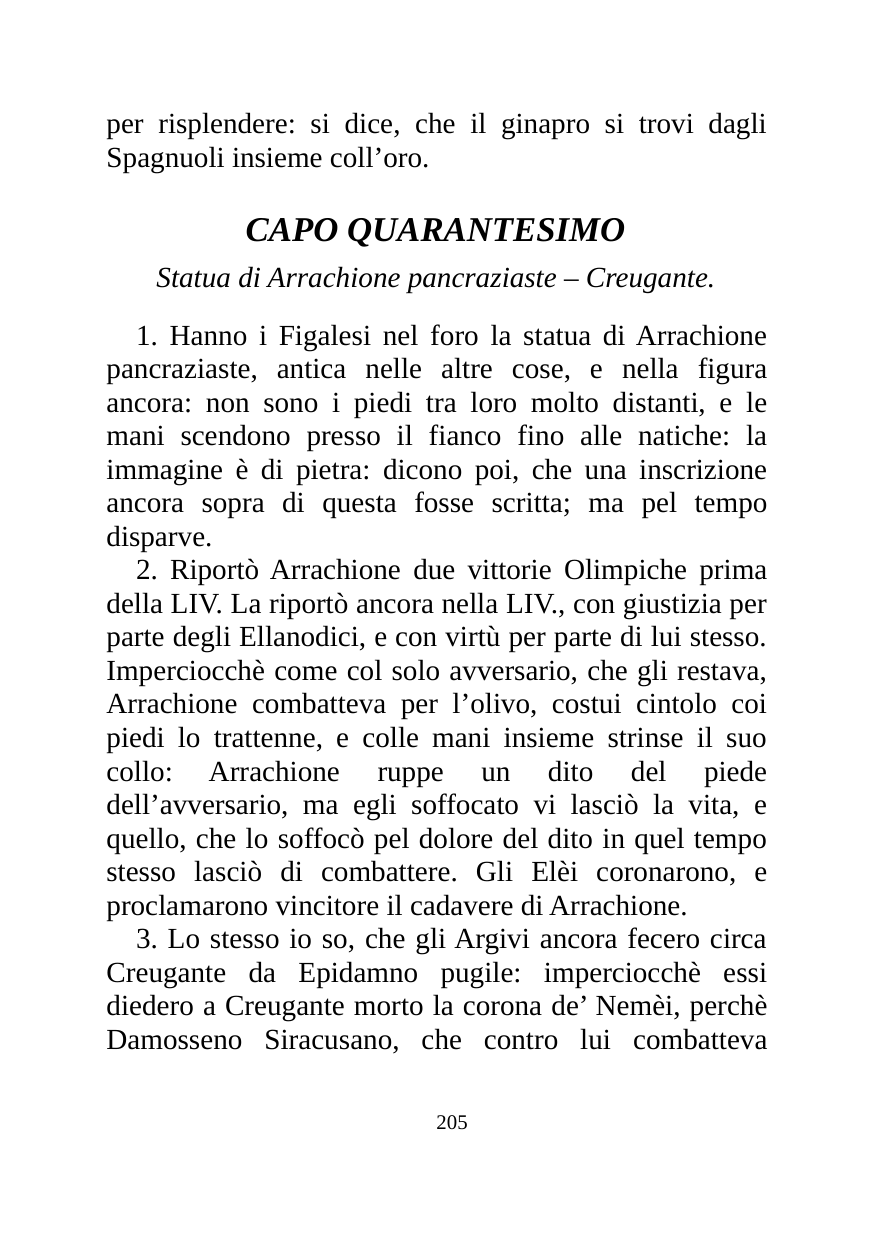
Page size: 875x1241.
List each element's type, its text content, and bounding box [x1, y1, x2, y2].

text 2. Riportò Arrachione due vittorie Olimpiche prima della LIV. La riportò ancora nella LIV., con giustizia per parte degli Ellanodici, e con virtù per parte di lui stesso. Imperciocchè come col solo avversario, che gli restava, Arrachione combatteva per l’olivo, costui cintolo coi piedi lo trattenne, e colle mani insieme strinse il suo collo: Arrachione ruppe un dito del piede dell’avversario, ma egli soffocato vi lasciò la vita, e quello, che lo soffocò pel dolore del dito in quel tempo stesso lasciò di combattere. Gli Elèi coronarono, e proclamarono vincitore il cadavere di Arrachione. [106, 552, 768, 921]
subtitle CAPO QUARANTESIMO [106, 209, 768, 249]
text per risplendere: si dice, che il ginapro si trovi dagli Spagnuoli insieme coll’oro. [106, 106, 768, 173]
text 3. Lo stesso io so, che gli Argivi ancora fecero circa Creugante da Epidamno pugile: imperciocchè essi diedero a Creugante morto la corona de’ Nemèi, perchè Damosseno Siracusano, che contro lui combatteva [106, 921, 768, 1056]
text Statua di Arrachione pancraziaste – Creugante. [106, 261, 768, 294]
text 1. Hanno i Figalesi nel foro la statua di Arrachione pancraziaste, antica nelle altre cose, e nella figura ancora: non sono i piedi tra loro molto distanti, e le mani scendono presso il fianco fino alle natiche: la immagine è di pietra: dicono poi, che una inscrizione ancora sopra di questa fosse scritta; ma pel tempo disparve. [106, 318, 768, 552]
